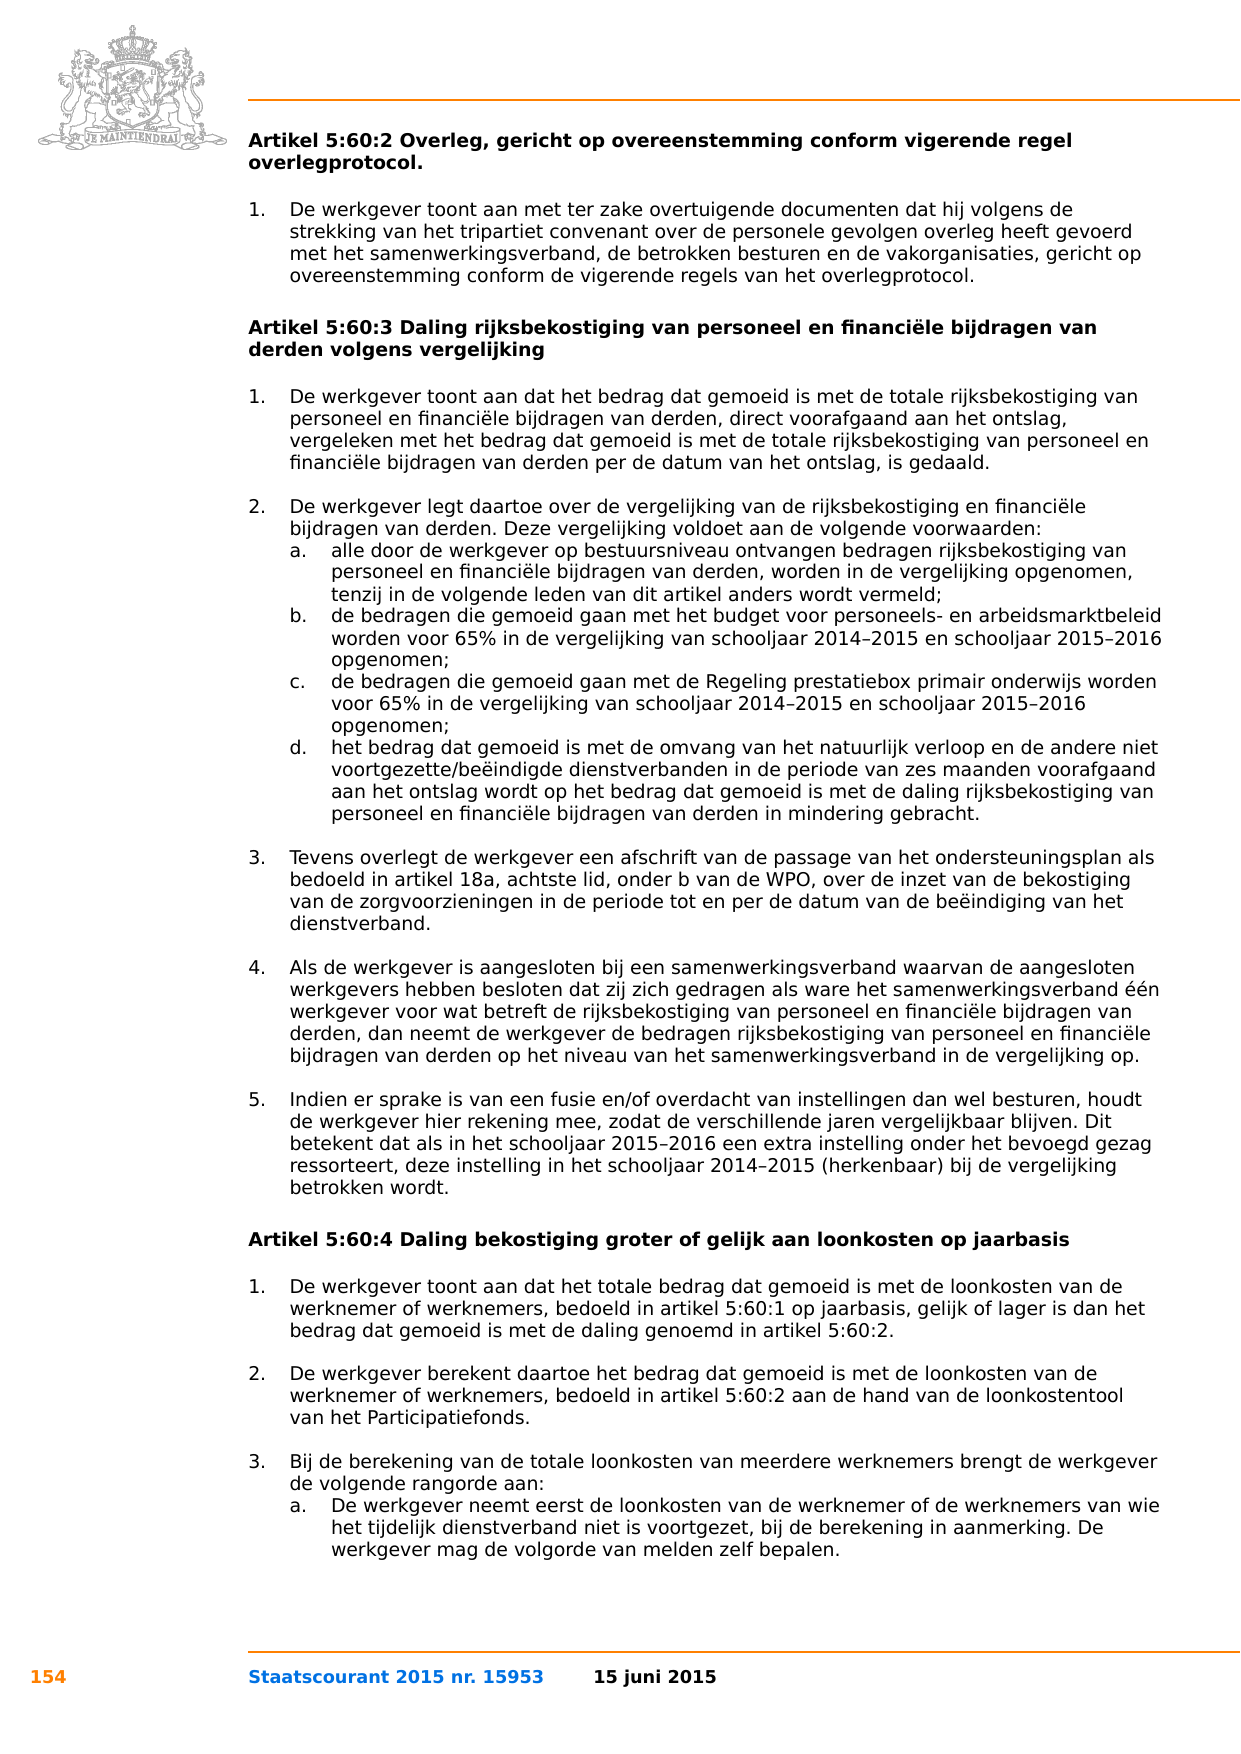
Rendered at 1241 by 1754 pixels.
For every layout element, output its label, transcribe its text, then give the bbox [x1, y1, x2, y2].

text 1. De werkgever toont aan met ter zake overtuigende documenten dat hij volgens de strekking van het tripartiet convenant over de personele gevolgen overleg heeft gevoerd met het samenwerkingsverband, de betrokken besturen en de vakorganisaties, gericht op overeenstemming conform de vigerende regels van het overlegprotocol. [248, 199, 1163, 287]
subtitle Artikel 5:60:2 Overleg, gericht op overeenstemming conform vigerende regel overlegprotocol. [248, 130, 1163, 174]
text d. het bedrag dat gemoeid is met de omvang van het natuurlijk verloop en de andere niet voortgezette/beëindigde dienstverbanden in de periode van zes maanden voorafgaand aan het ontslag wordt op het bedrag dat gemoeid is met de daling rijksbekostiging van personeel en financiële bijdragen van derden in mindering gebracht. [289, 737, 1163, 825]
picture [38, 25, 227, 150]
text 5. Indien er sprake is van een fusie en/of overdacht van instellingen dan wel besturen, houdt de werkgever hier rekening mee, zodat de verschillende jaren vergelijkbaar blijven. Dit betekent dat als in het schooljaar 2015–2016 een extra instelling onder het bevoegd gezag ressorteert, deze instelling in het schooljaar 2014–2015 (herkenbaar) bij de vergelijking betrokken wordt. [248, 1089, 1163, 1198]
text 1. De werkgever toont aan dat het totale bedrag dat gemoeid is met de loonkosten van de werknemer of werknemers, bedoeld in artikel 5:60:1 op jaarbasis, gelijk of lager is dan het bedrag dat gemoeid is met de daling genoemd in artikel 5:60:2. [248, 1276, 1163, 1341]
text a. alle door de werkgever op bestuursniveau ontvangen bedragen rijksbekostiging van personeel en financiële bijdragen van derden, worden in de vergelijking opgenomen, tenzij in de volgende leden van dit artikel anders wordt vermeld; [289, 539, 1163, 605]
text 2. De werkgever berekent daartoe het bedrag dat gemoeid is met de loonkosten van de werknemer of werknemers, bedoeld in artikel 5:60:2 aan de hand van de loonkostentool van het Participatiefonds. [248, 1363, 1163, 1429]
text a. De werkgever neemt eerst de loonkosten van de werknemer of de werknemers van wie het tijdelijk dienstverband niet is voortgezet, bij de berekening in aanmerking. De werkgever mag de volgorde van melden zelf bepalen. [289, 1495, 1163, 1561]
text 2. De werkgever legt daartoe over de vergelijking van de rijksbekostiging en financiële bijdragen van derden. Deze vergelijking voldoet aan de volgende voorwaarden: [248, 496, 1163, 539]
text 4. Als de werkgever is aangesloten bij een samenwerkingsverband waarvan de aangesloten werkgevers hebben besloten dat zij zich gedragen als ware het samenwerkingsverband één werkgever voor wat betreft de rijksbekostiging van personeel en financiële bijdragen van derden, dan neemt de werkgever de bedragen rijksbekostiging van personeel en financiële bijdragen van derden op het niveau van het samenwerkingsverband in de vergelijking op. [248, 957, 1163, 1067]
text 1. De werkgever toont aan dat het bedrag dat gemoeid is met de totale rijksbekostiging van personeel en financiële bijdragen van derden, direct voorafgaand aan het ontslag, vergeleken met het bedrag dat gemoeid is met de totale rijksbekostiging van personeel en financiële bijdragen van derden per de datum van het ontslag, is gedaald. [248, 386, 1163, 474]
text 3. Bij de berekening van de totale loonkosten van meerdere werknemers brengt de werkgever de volgende rangorde aan: [248, 1451, 1163, 1495]
subtitle Artikel 5:60:4 Daling bekostiging groter of gelijk aan loonkosten op jaarbasis [248, 1228, 1163, 1251]
text 3. Tevens overlegt de werkgever een afschrift van de passage van het ondersteuningsplan als bedoeld in artikel 18a, achtste lid, onder b van de WPO, over de inzet van de bekostiging van de zorgvoorzieningen in de periode tot en per de datum van de beëindiging van het dienstverband. [248, 847, 1163, 935]
subtitle Artikel 5:60:3 Daling rijksbekostiging van personeel en financiële bijdragen van derden volgens vergelijking [248, 317, 1163, 361]
text b. de bedragen die gemoeid gaan met het budget voor personeels- en arbeidsmarktbeleid worden voor 65% in de vergelijking van schooljaar 2014–2015 en schooljaar 2015–2016 opgenomen; [289, 605, 1163, 671]
text c. de bedragen die gemoeid gaan met de Regeling prestatiebox primair onderwijs worden voor 65% in de vergelijking van schooljaar 2014–2015 en schooljaar 2015–2016 opgenomen; [289, 671, 1163, 737]
